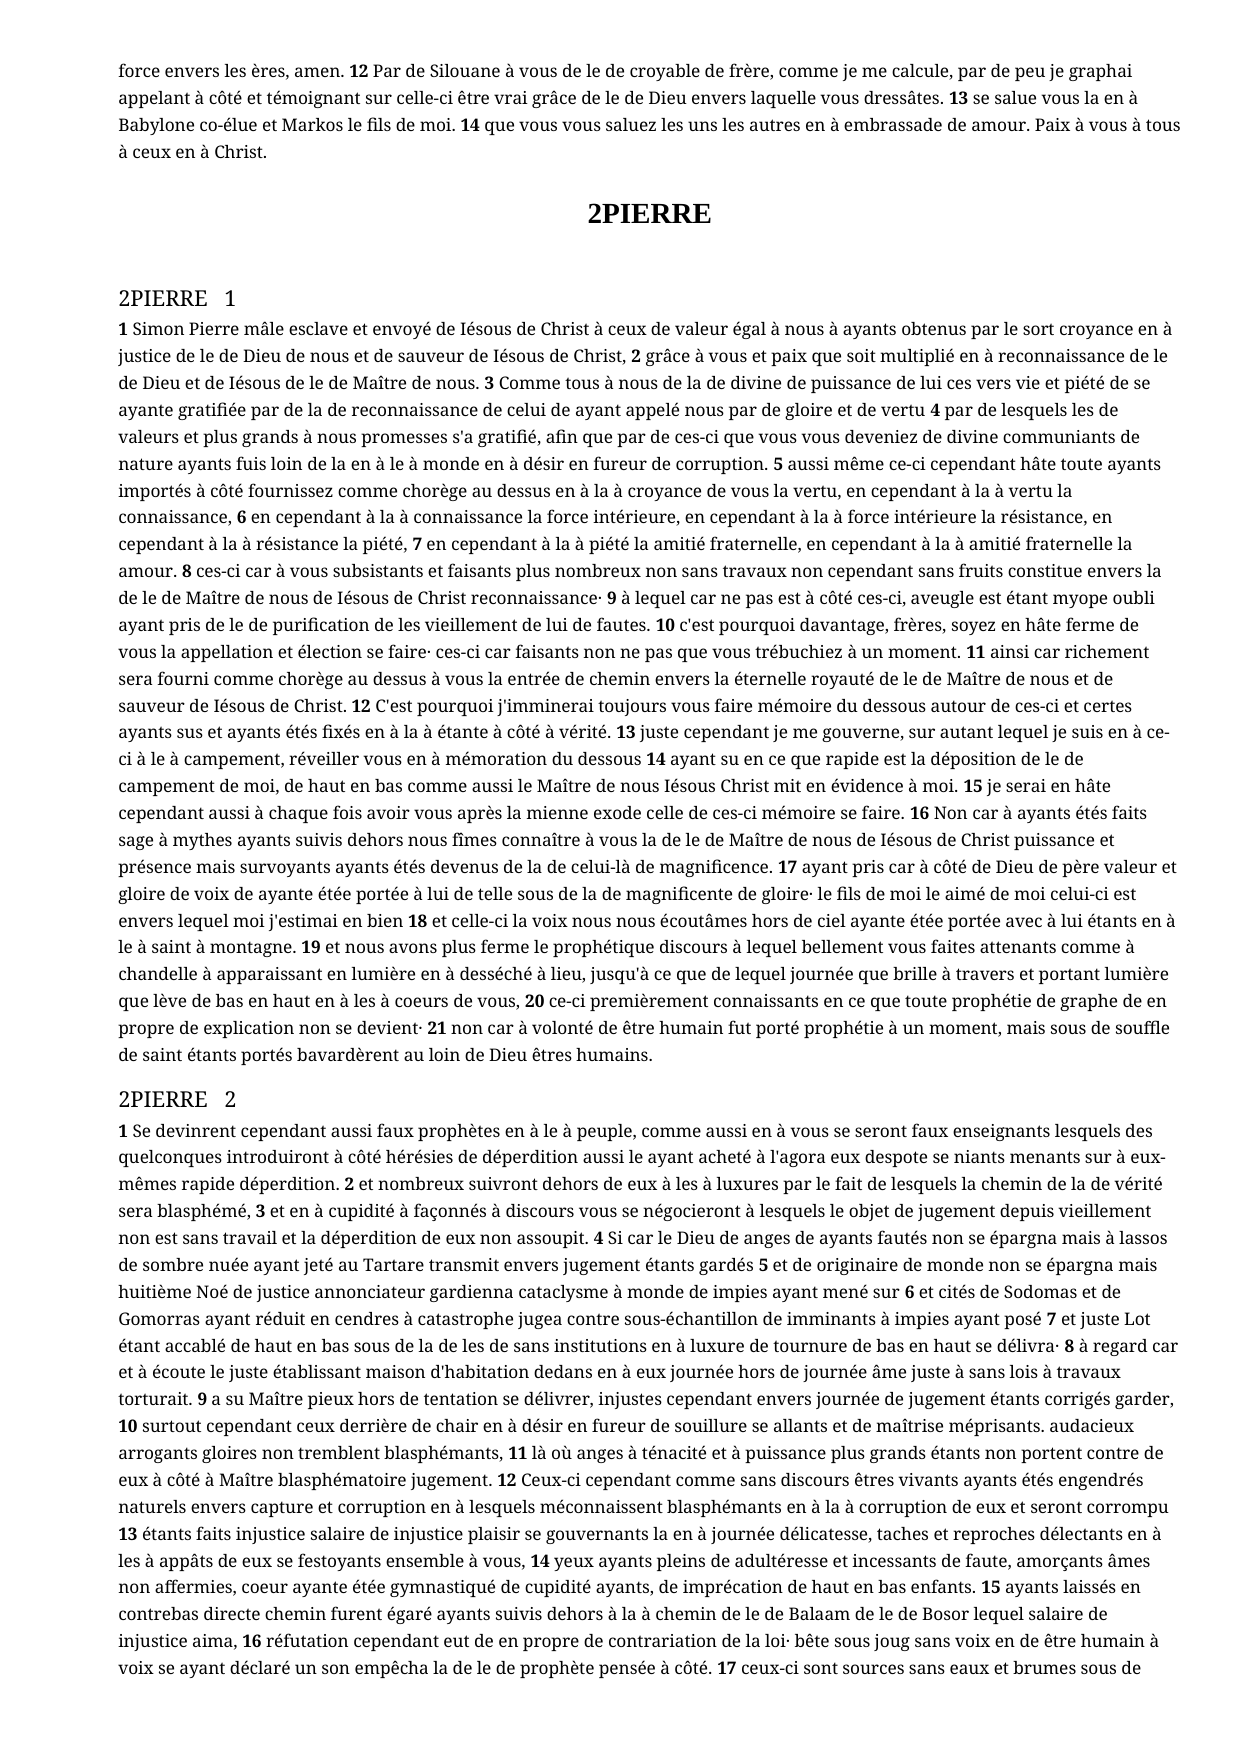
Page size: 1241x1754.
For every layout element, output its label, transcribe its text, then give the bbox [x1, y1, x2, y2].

text 1 Simon Pierre mâle esclave et envoyé de Iésous de Christ à ceux de valeur égal à nous à ayants obtenus par le sort croyance en à justice de le de Dieu de nous et de sauveur de Iésous de Christ, 2 grâce à vous et paix que soit multiplié en à reconnaissance de le de Dieu et de Iésous de le de Maître de nous. 3 Comme tous à nous de la de divine de puissance de lui ces vers vie et piété de se ayante gratifiée par de la de reconnaissance de celui de ayant appelé nous par de gloire et de vertu 4 par de lesquels les de valeurs et plus grands à nous promesses s'a gratifié, afin que par de ces-ci que vous vous deveniez de divine communiants de nature ayants fuis loin de la en à le à monde en à désir en fureur de corruption. 5 aussi même ce-ci cependant hâte toute ayants importés à côté fournissez comme chorège au dessus en à la à croyance de vous la vertu, en cependant à la à vertu la connaissance, 6 en cependant à la à connaissance la force intérieure, en cependant à la à force intérieure la résistance, en cependant à la à résistance la piété, 7 en cependant à la à piété la amitié fraternelle, en cependant à la à amitié fraternelle la amour. 8 ces-ci car à vous subsistants et faisants plus nombreux non sans travaux non cependant sans fruits constitue envers la de le de Maître de nous de Iésous de Christ reconnaissance· 9 à lequel car ne pas est à côté ces-ci, aveugle est étant myope oubli ayant pris de le de purification de les vieillement de lui de fautes. 10 c'est pourquoi davantage, frères, soyez en hâte ferme de vous la appellation et élection se faire· ces-ci car faisants non ne pas que vous trébuchiez à un moment. 11 ainsi car richement sera fourni comme chorège au dessus à vous la entrée de chemin envers la éternelle royauté de le de Maître de nous et de sauveur de Iésous de Christ. 12 C'est pourquoi j'imminerai toujours vous faire mémoire du dessous autour de ces-ci et certes ayants sus et ayants étés fixés en à la à étante à côté à vérité. 13 juste cependant je me gouverne, sur autant lequel je suis en à ce-ci à le à campement, réveiller vous en à mémoration du dessous 14 ayant su en ce que rapide est la déposition de le de campement de moi, de haut en bas comme aussi le Maître de nous Iésous Christ mit en évidence à moi. 15 je serai en hâte cependant aussi à chaque fois avoir vous après la mienne exode celle de ces-ci mémoire se faire. 16 Non car à ayants étés faits sage à mythes ayants suivis dehors nous fîmes connaître à vous la de le de Maître de nous de Iésous de Christ puissance et présence mais survoyants ayants étés devenus de la de celui-là de magnificence. 17 ayant pris car à côté de Dieu de père valeur et gloire de voix de ayante étée portée à lui de telle sous de la de magnificente de gloire· le fils de moi le aimé de moi celui-ci est envers lequel moi j'estimai en bien 18 et celle-ci la voix nous nous écoutâmes hors de ciel ayante étée portée avec à lui étants en à le à saint à montagne. 19 et nous avons plus ferme le prophétique discours à lequel bellement vous faites attenants comme à chandelle à apparaissant en lumière en à desséché à lieu, jusqu'à ce que de lequel journée que brille à travers et portant lumière que lève de bas en haut en à les à coeurs de vous, 20 ce-ci premièrement connaissants en ce que toute prophétie de graphe de en propre de explication non se devient· 21 non car à volonté de être humain fut porté prophétie à un moment, mais sous de souffle de saint étants portés bavardèrent au loin de Dieu êtres humains. [118, 317, 1181, 1066]
text force envers les ères, amen. 12 Par de Silouane à vous de le de croyable de frère, comme je me calcule, par de peu je graphai appelant à côté et témoignant sur celle-ci être vrai grâce de le de Dieu envers laquelle vous dressâtes. 13 se salue vous la en à Babylone co-élue et Markos le fils de moi. 14 que vous vous saluez les uns les autres en à embrassade de amour. Paix à vous à tous à ceux en à Christ. [118, 59, 1181, 163]
text 2PIERRE 2 [118, 1084, 1181, 1114]
subtitle 2PIERRE [118, 196, 1181, 229]
text 2PIERRE 1 [118, 283, 1181, 313]
text 1 Se devinrent cependant aussi faux prophètes en à le à peuple, comme aussi en à vous se seront faux enseignants lesquels des quelconques introduiront à côté hérésies de déperdition aussi le ayant acheté à l'agora eux despote se niants menants sur à eux-mêmes rapide déperdition. 2 et nombreux suivront dehors de eux à les à luxures par le fait de lesquels la chemin de la de vérité sera blasphémé, 3 et en à cupidité à façonnés à discours vous se négocieront à lesquels le objet de jugement depuis vieillement non est sans travail et la déperdition de eux non assoupit. 4 Si car le Dieu de anges de ayants fautés non se épargna mais à lassos de sombre nuée ayant jeté au Tartare transmit envers jugement étants gardés 5 et de originaire de monde non se épargna mais huitième Noé de justice annonciateur gardienna cataclysme à monde de impies ayant mené sur 6 et cités de Sodomas et de Gomorras ayant réduit en cendres à catastrophe jugea contre sous-échantillon de imminants à impies ayant posé 7 et juste Lot étant accablé de haut en bas sous de la de les de sans institutions en à luxure de tournure de bas en haut se délivra· 8 à regard car et à écoute le juste établissant maison d'habitation dedans en à eux journée hors de journée âme juste à sans lois à travaux torturait. 9 a su Maître pieux hors de tentation se délivrer, injustes cependant envers journée de jugement étants corrigés garder, 10 surtout cependant ceux derrière de chair en à désir en fureur de souillure se allants et de maîtrise méprisants. audacieux arrogants gloires non tremblent blasphémants, 11 là où anges à ténacité et à puissance plus grands étants non portent contre de eux à côté à Maître blasphématoire jugement. 12 Ceux-ci cependant comme sans discours êtres vivants ayants étés engendrés naturels envers capture et corruption en à lesquels méconnaissent blasphémants en à la à corruption de eux et seront corrompu 13 étants faits injustice salaire de injustice plaisir se gouvernants la en à journée délicatesse, taches et reproches délectants en à les à appâts de eux se festoyants ensemble à vous, 14 yeux ayants pleins de adultéresse et incessants de faute, amorçants âmes non affermies, coeur ayante étée gymnastiqué de cupidité ayants, de imprécation de haut en bas enfants. 15 ayants laissés en contrebas directe chemin furent égaré ayants suivis dehors à la à chemin de le de Balaam de le de Bosor lequel salaire de injustice aima, 16 réfutation cependant eut de en propre de contrariation de la loi· bête sous joug sans voix en de être humain à voix se ayant déclaré un son empêcha la de le de prophète pensée à côté. 17 ceux-ci sont sources sans eaux et brumes sous de [118, 1119, 1181, 1679]
